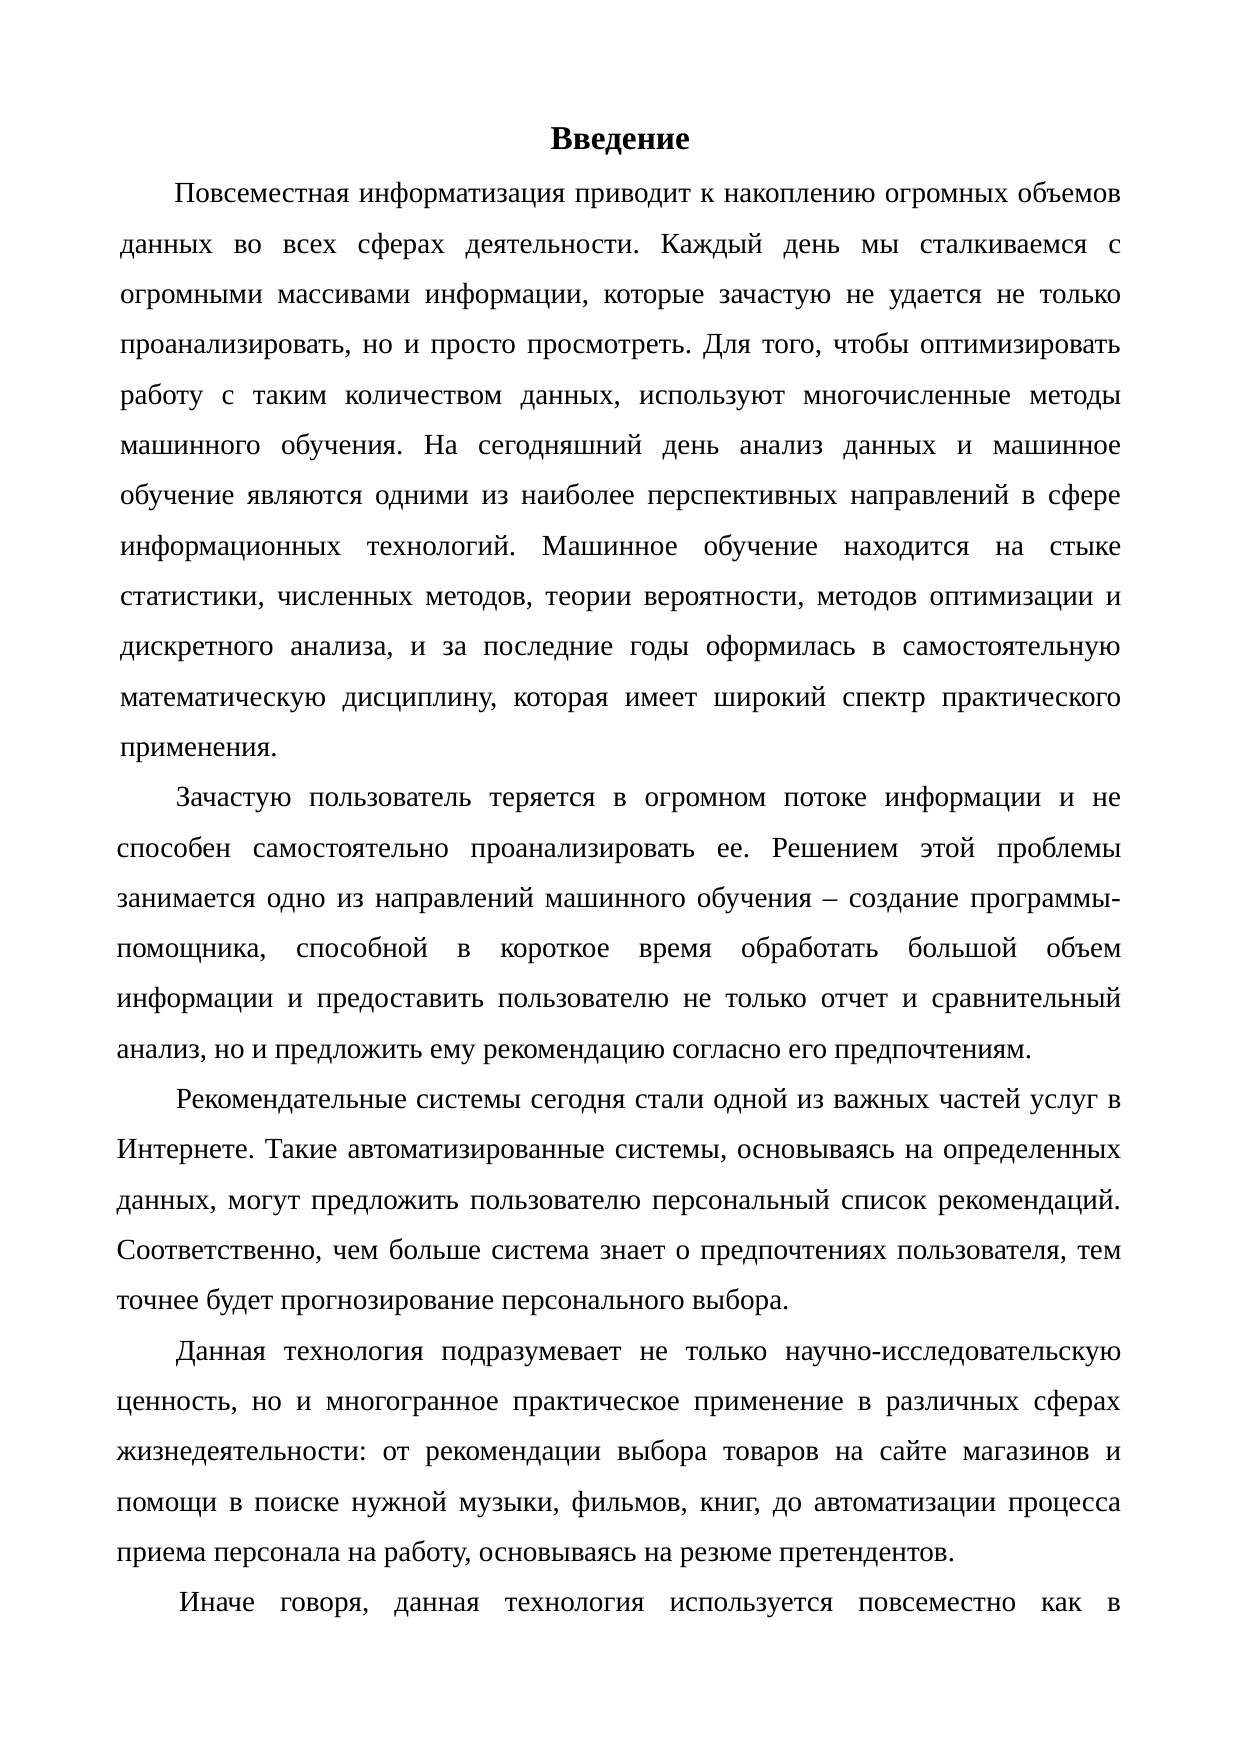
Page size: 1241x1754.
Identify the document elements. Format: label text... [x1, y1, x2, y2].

list Повсеместная информатизация приводит к накоплению огромных объемов данных во всех сферах деятельности. Каждый день мы сталкиваемся с огромными массивами информации, которые зачастую не удается не только проанализировать, но и просто просмотреть. Для того, чтобы оптимизировать работу с таким количеством данных, используют многочисленные методы машинного обучения. На сегодняшний день анализ данных и машинное обучение являются одними из наиболее перспективных направлений в сфере информационных технологий. Машинное обучение находится на стыке статистики, численных методов, теории вероятности, методов оптимизации и дискретного анализа, и за последние годы оформилась в самостоятельную математическую дисциплину, которая имеет широкий спектр практического применения. [120, 176, 1122, 763]
list Данная технология подразумевает не только научно-исследовательскую ценность, но и многогранное практическое применение в различных сферах жизнедеятельности: от рекомендации выбора товаров на сайте магазинов и помощи в поиске нужной музыки, фильмов, книг, до автоматизации процесса приема персонала на работу, основываясь на резюме претендентов. [116, 1333, 1122, 1568]
list Зачастую пользователь теряется в огромном потоке информации и не способен самостоятельно проанализировать ее. Решением этой проблемы занимается одно из направлений машинного обучения – создание программы-помощника, способной в короткое время обработать большой объем информации и предоставить пользователю не только отчет и сравнительный анализ, но и предложить ему рекомендацию согласно его предпочтениям. [116, 779, 1122, 1064]
list Иначе говоря, данная технология используется повсеместно как в [120, 1584, 1122, 1618]
list Рекомендательные системы сегодня стали одной из важных частей услуг в Интернете. Такие автоматизированные системы, основываясь на определенных данных, могут предложить пользователю персональный список рекомендаций. Соответственно, чем больше система знает о предпочтениях пользователя, тем точнее будет прогнозирование персонального выбора. [116, 1081, 1122, 1316]
text Введение [118, 118, 1122, 156]
